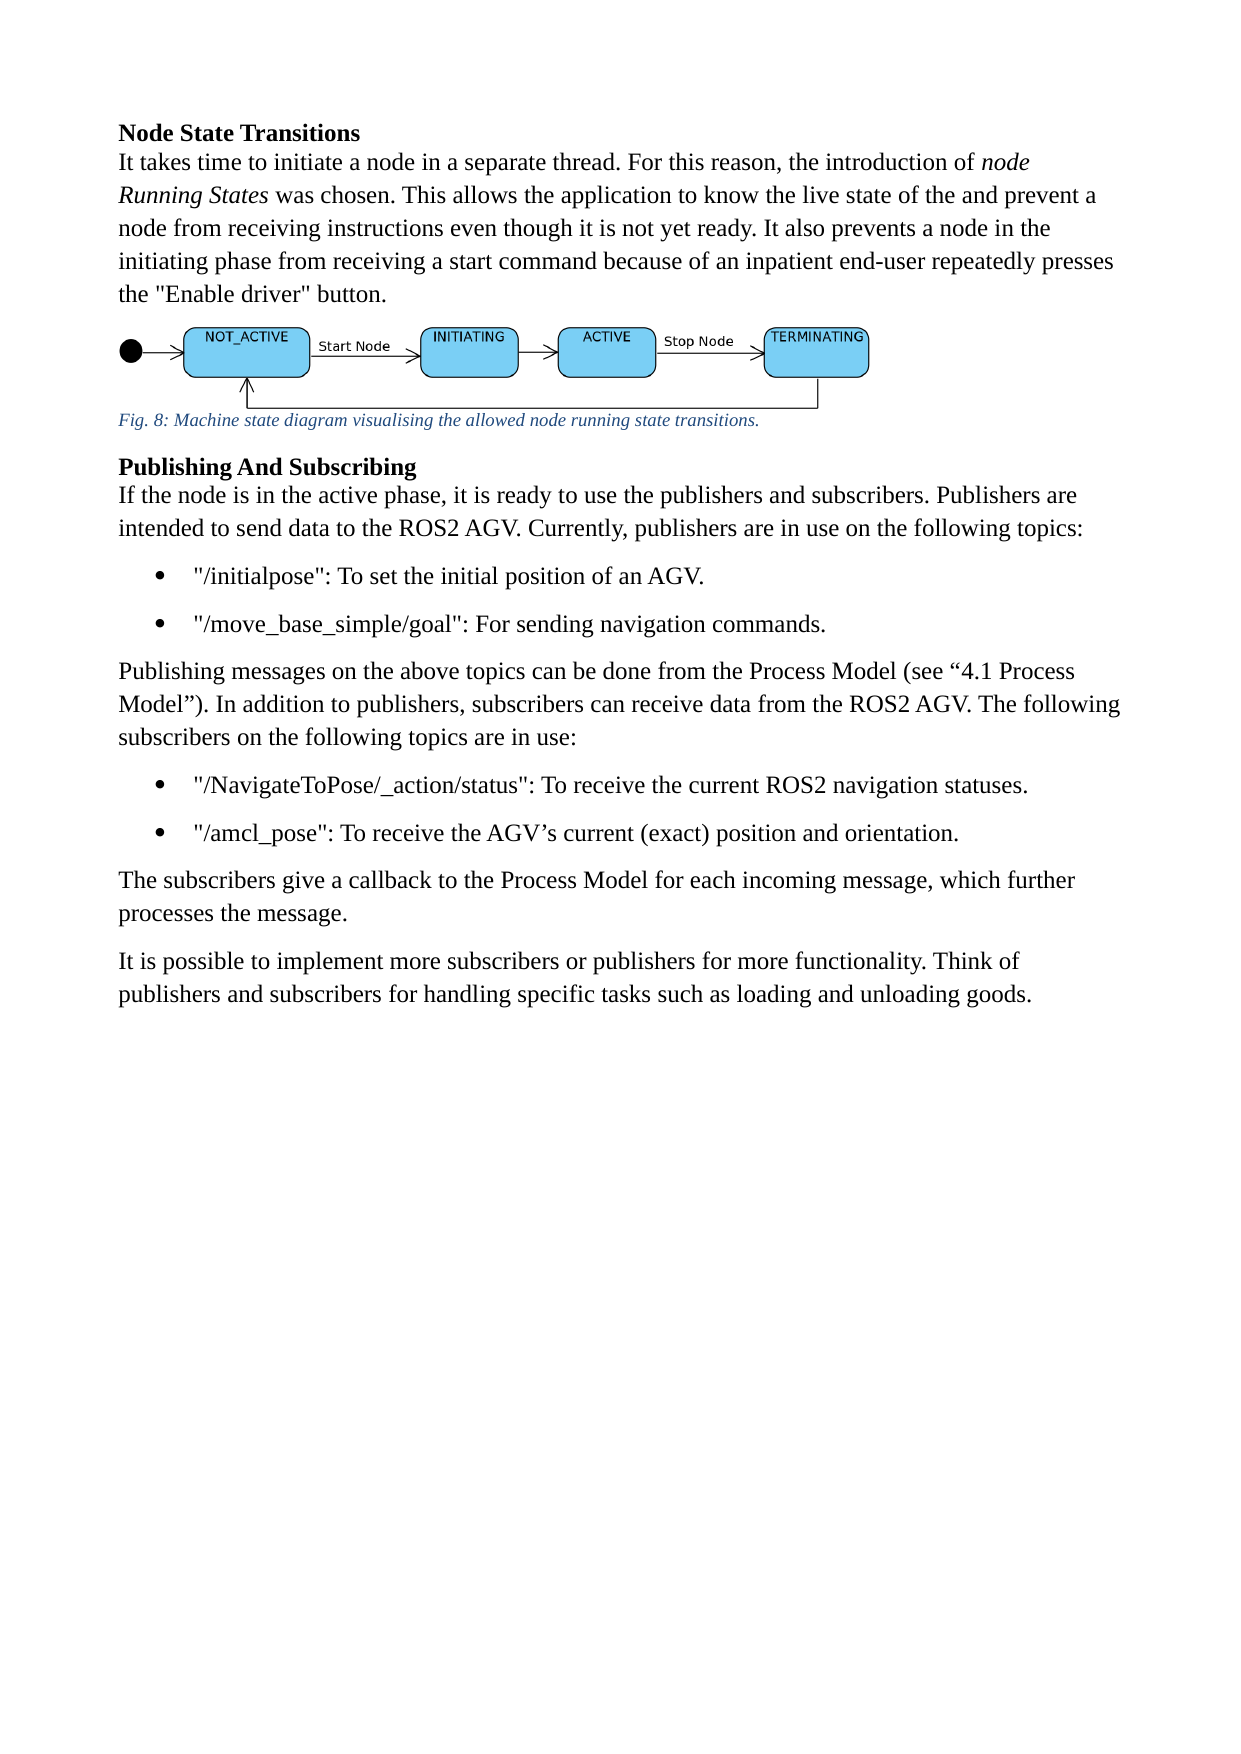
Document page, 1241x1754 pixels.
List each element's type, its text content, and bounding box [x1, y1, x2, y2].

list "/amcl_pose": To receive the AGV’s current (exact) position and orientation. [156, 818, 1122, 846]
text If the node is in the active phase, it is ready to use the publishers and subscribers. Publishers are intended to send data to the ROS2 AGV. Currently, publishers are in use on the following topics: [118, 481, 1122, 542]
text The subscribers give a callback to the Process Model for each incoming message, which further processes the message. [118, 865, 1122, 927]
text Fig. 8: Machine state diagram visualising the allowed node running state transitions. [118, 409, 1122, 431]
text Publishing And Subscribing [118, 452, 1122, 481]
picture [118, 326, 873, 410]
text It is possible to implement more subscribers or publishers for more functionality. Think of publishers and subscribers for handling specific tasks such as loading and unloading goods. [118, 946, 1122, 1008]
text Node State Transitions [118, 118, 1122, 147]
text Publishing messages on the above topics can be done from the Process Model (see “4.1 Process Model”). In addition to publishers, subscribers can receive data from the ROS2 AGV. The following subscribers on the following topics are in use: [118, 656, 1122, 751]
list "/move_base_simple/goal": For sending navigation commands. [156, 609, 1122, 637]
list "/NavigateToPose/_action/status": To receive the current ROS2 navigation statuses. [156, 770, 1122, 799]
list "/initialpose": To set the initial position of an AGV. [156, 561, 1122, 590]
text It takes time to initiate a node in a separate thread. For this reason, the introduction of node Running States was chosen. This allows the application to know the live state of the and prevent a node from receiving instructions even though it is not yet ready. It also prevents a node in the initiating phase from receiving a start command because of an inpatient end-user repeatedly presses the "Enable driver" button. [118, 147, 1122, 308]
